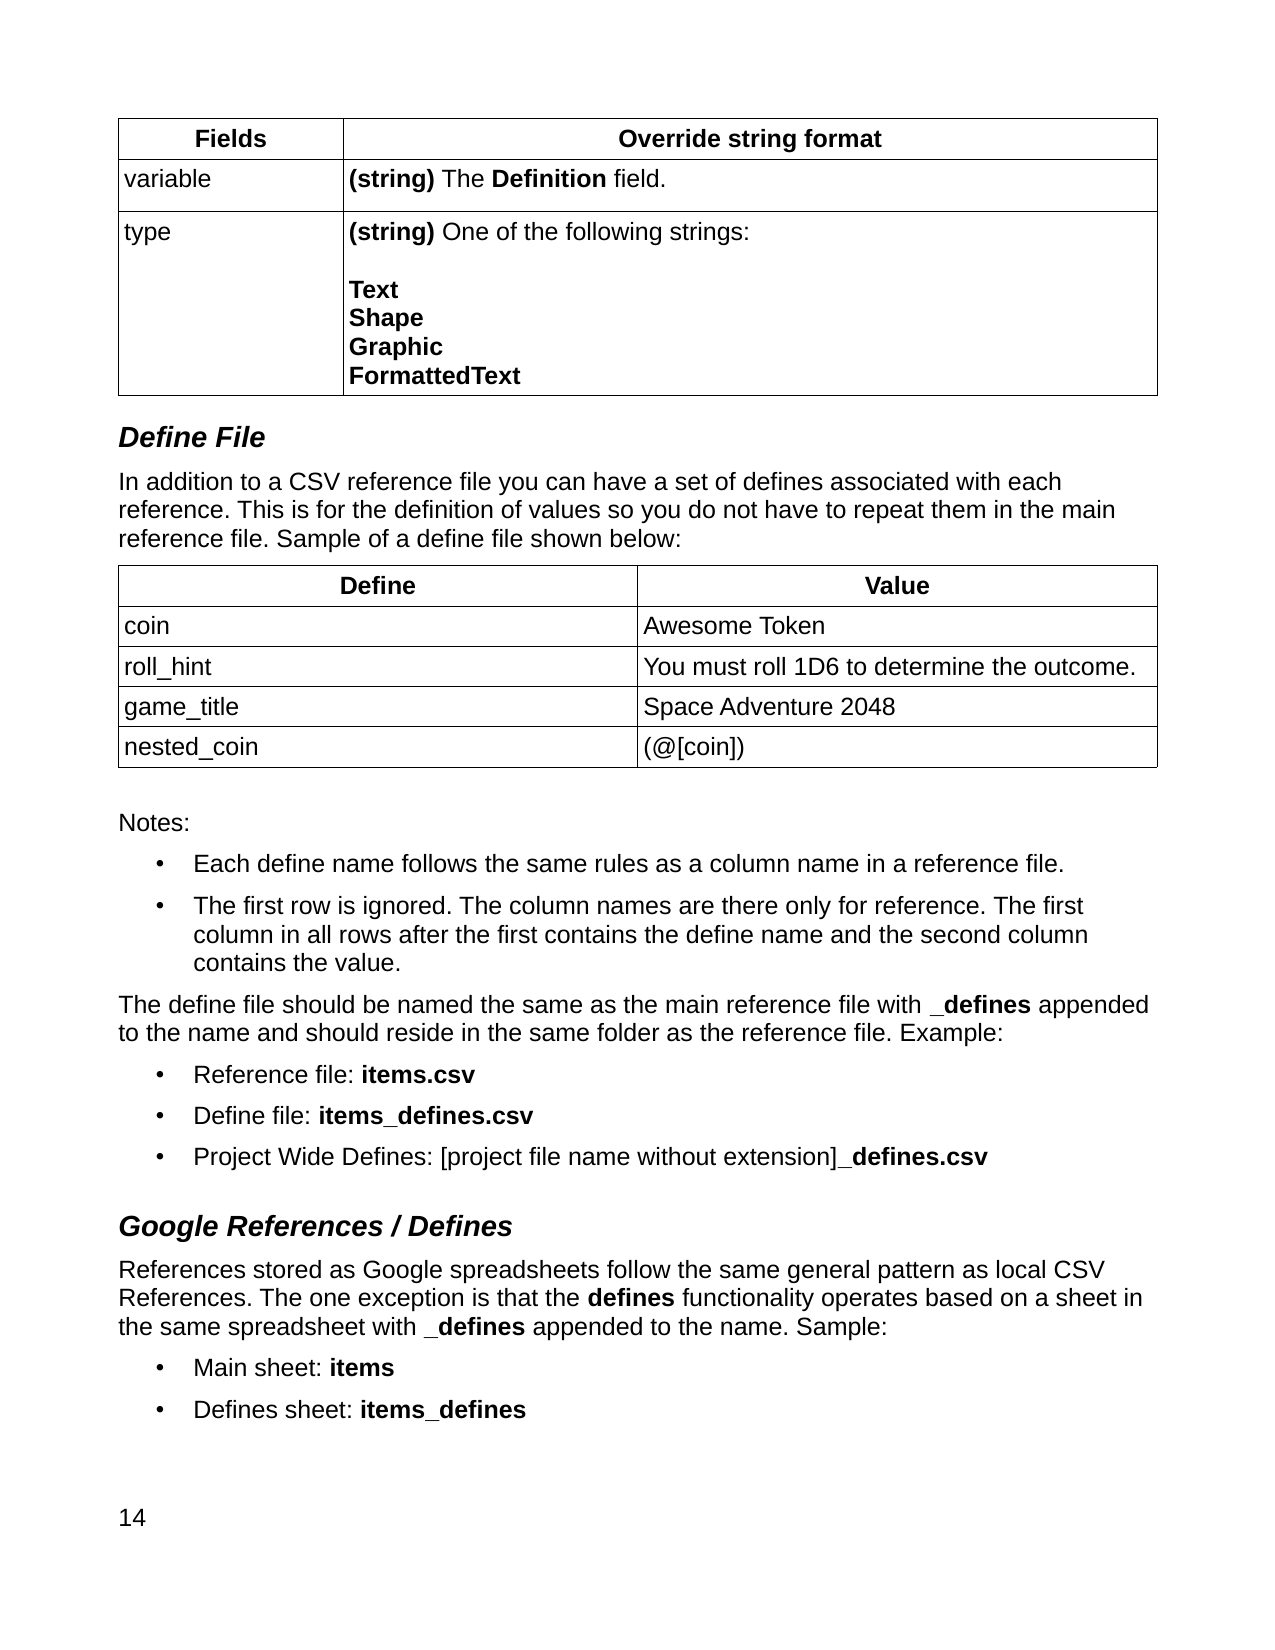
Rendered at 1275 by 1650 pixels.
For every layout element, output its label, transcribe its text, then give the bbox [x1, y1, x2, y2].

list Main sheet: items [156, 1353, 1157, 1382]
list Project Wide Defines: [project file name without extension]_defines.csv [156, 1142, 1157, 1171]
table_cell variable [119, 160, 343, 211]
text Notes: [118, 808, 1157, 837]
table_cell Space Adventure 2048 [638, 687, 1157, 726]
list Defines sheet: items_defines [156, 1395, 1157, 1424]
table_header Define [119, 566, 637, 606]
list Each define name follows the same rules as a column name in a reference file. [156, 849, 1157, 878]
table_cell type [119, 212, 343, 395]
table_cell game_title [119, 687, 637, 726]
table_header Fields [119, 119, 343, 158]
table_cell roll_hint [119, 647, 637, 686]
table_header Override string format [344, 119, 1157, 158]
list Define file: items_defines.csv [156, 1101, 1157, 1130]
text References stored as Google spreadsheets follow the same general pattern as local CSV References. The one exception is that the defines functionality operates based on a sheet in the same spreadsheet with _defines appended to the name. Sample: [118, 1255, 1157, 1341]
subtitle Define File [118, 420, 1157, 454]
table_cell (string) The Definition field. [344, 160, 1157, 211]
list The first row is ignored. The column names are there only for reference. The first column in all rows after the first contains the define name and the second column contains the value. [156, 891, 1157, 977]
table_cell Awesome Token [638, 607, 1157, 646]
list Reference file: items.csv [156, 1059, 1157, 1088]
table_cell (string) One of the following strings: Text Shape Graphic FormattedText [344, 212, 1157, 395]
subtitle Google References / Defines [118, 1209, 1157, 1242]
text The define file should be named the same as the main reference file with _defines appended to the name and should reside in the same folder as the reference file. Example: [118, 989, 1157, 1047]
table_cell You must roll 1D6 to determine the outcome. [638, 647, 1157, 686]
table_cell nested_coin [119, 727, 637, 767]
text In addition to a CSV reference file you can have a set of defines associated with each reference. This is for the definition of values so you do not have to repeat them in the main reference file. Sample of a define file shown below: [118, 466, 1157, 553]
table_header Value [638, 566, 1157, 606]
table_cell coin [119, 607, 637, 646]
table_cell (@[coin]) [638, 727, 1157, 767]
